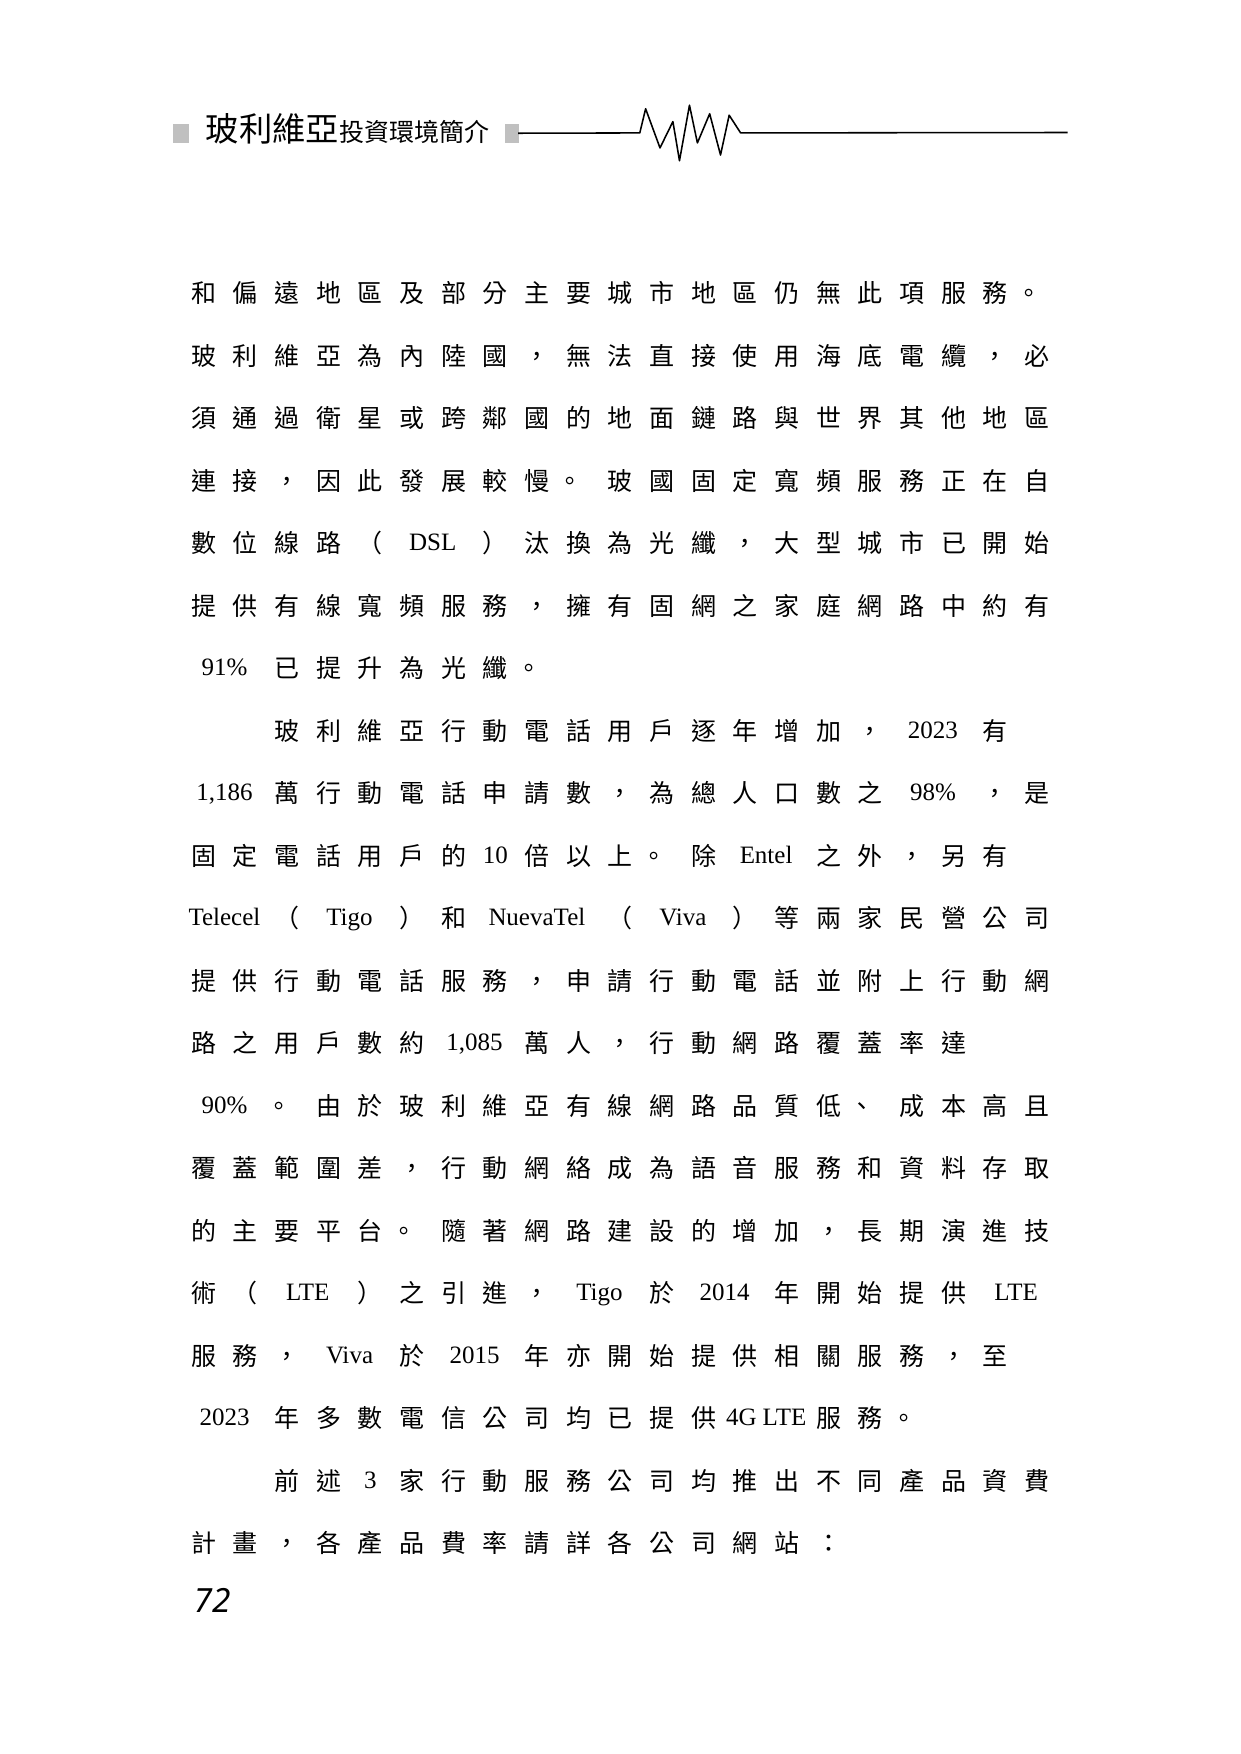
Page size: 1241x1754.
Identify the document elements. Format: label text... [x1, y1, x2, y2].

text 和偏遠地區及部分主要城市地區仍無此項服務。玻利維亞為內陸國，無法直接使用海底電纜，必須通過衛星或跨鄰國的地面鏈路與世界其他地區連接，因此發展較慢。玻國固定寬頻服務正在自數位線路（DSL）汰換為光纖，大型城市已開始提供有線寬頻服務，擁有固網之家庭網路中約有91%已提升為光纖。 [183, 250, 1058, 688]
text 前述3家行動服務公司均推出不同產品資費計畫，各產品費率請詳各公司網站： [183, 1438, 1058, 1563]
text 玻利維亞行動電話用戶逐年增加，2023有1,186萬行動電話申請數，為總人口數之98%，是固定電話用戶的10倍以上。除Entel之外，另有Telecel（Tigo）和NuevaTel（Viva）等兩家民營公司提供行動電話服務，申請行動電話並附上行動網路之用戶數約1,085萬人，行動網路覆蓋率達90%。由於玻利維亞有線網路品質低、成本高且覆蓋範圍差，行動網絡成為語音服務和資料存取的主要平台。隨著網路建設的增加，長期演進技術（LTE）之引進，Tigo於2014年開始提供LTE服務，Viva於2015年亦開始提供相關服務，至2023年多數電信公司均已提供4G LTE服務。 [183, 688, 1058, 1438]
